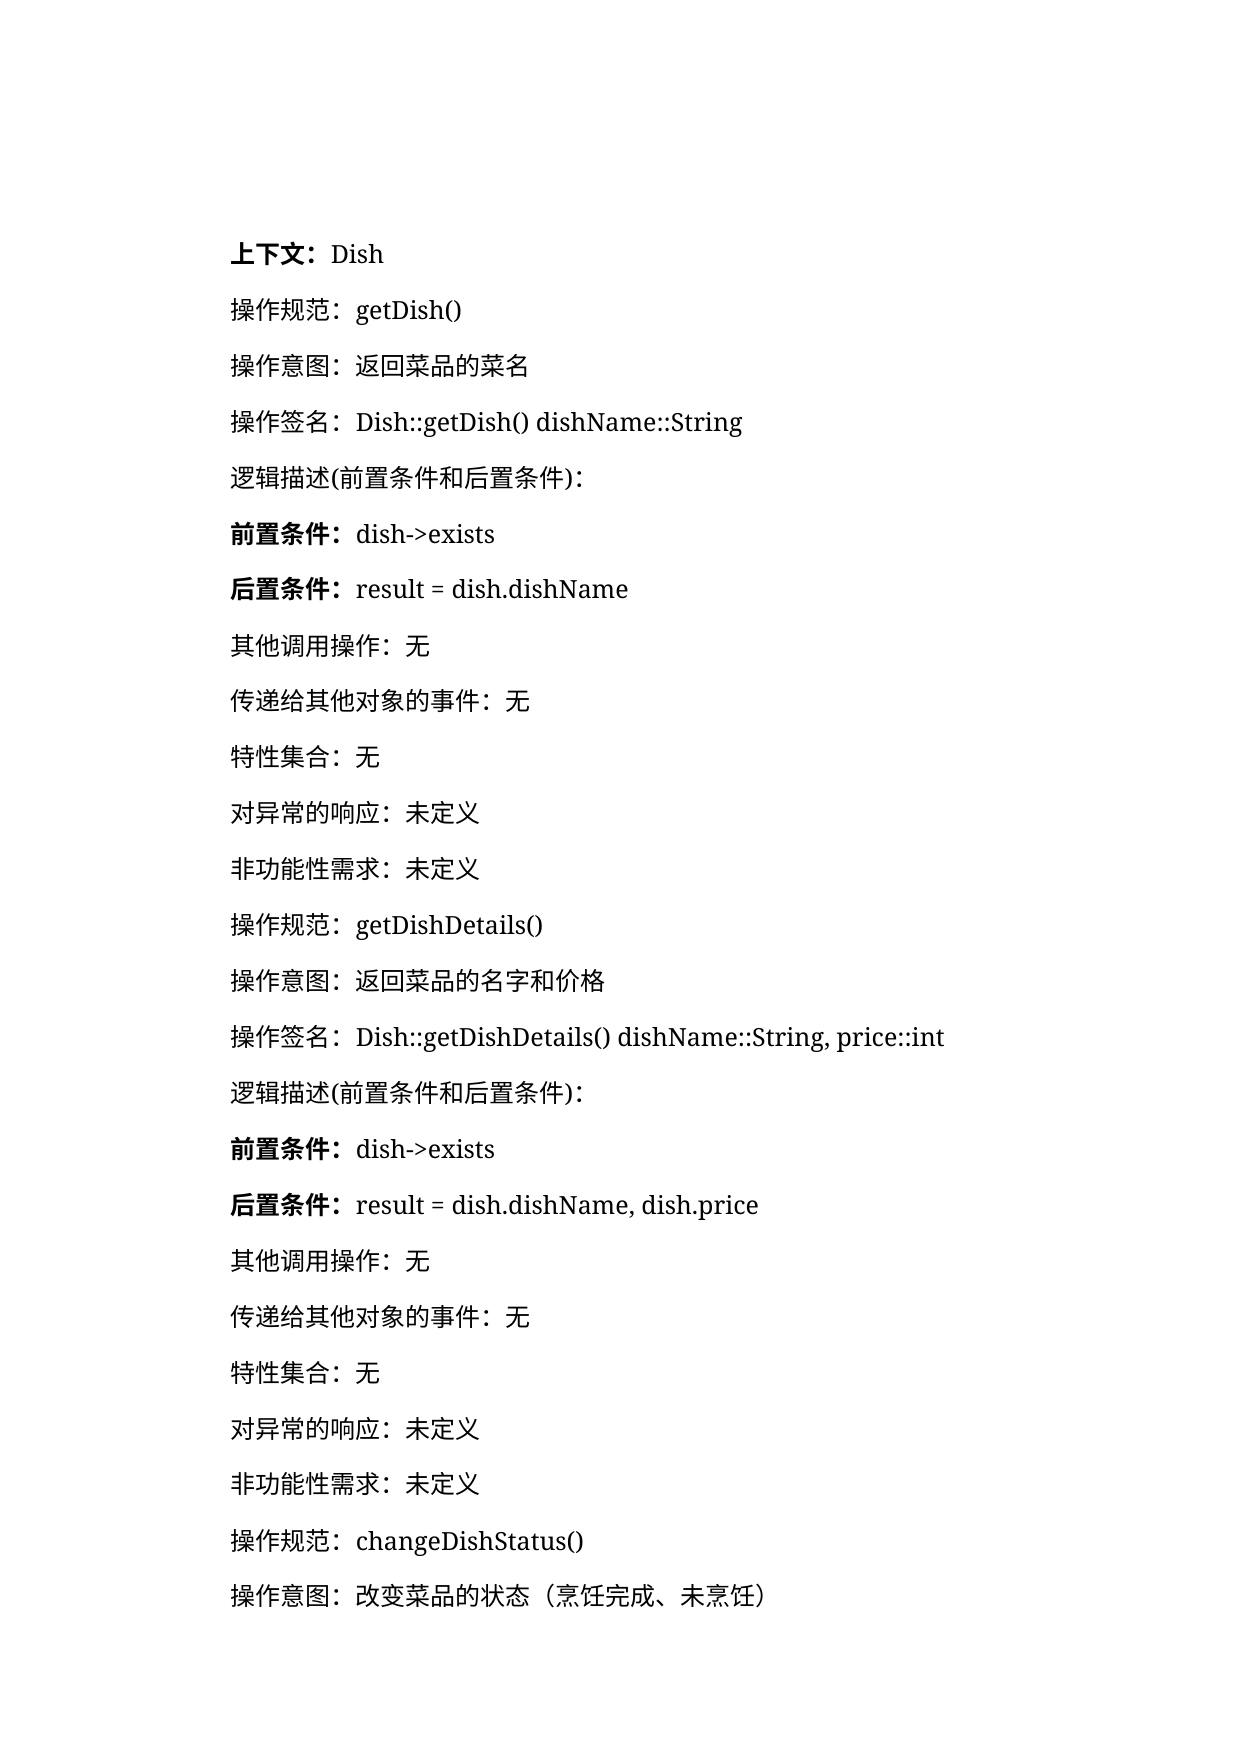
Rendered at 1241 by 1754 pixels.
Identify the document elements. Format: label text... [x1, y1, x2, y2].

text 操作意图：返回菜品的菜名 [231, 346, 1122, 382]
text 特性集合：无 [231, 738, 1122, 774]
text 操作规范：changeDishStatus() [231, 1521, 1122, 1557]
text 非功能性需求：未定义 [231, 1465, 1122, 1501]
text 操作规范：getDishDetails() [231, 906, 1122, 942]
text 对异常的响应：未定义 [231, 1409, 1122, 1445]
text 操作签名：Dish::getDishDetails() dishName::String, price::int [231, 1017, 1122, 1054]
text 上下文：Dish [231, 234, 1122, 271]
text 后置条件：result = dish.dishName, dish.price [231, 1185, 1122, 1222]
text 操作意图：返回菜品的名字和价格 [231, 962, 1122, 998]
text 传递给其他对象的事件：无 [231, 1297, 1122, 1333]
text 传递给其他对象的事件：无 [231, 682, 1122, 718]
text 前置条件：dish->exists [231, 514, 1122, 550]
text 非功能性需求：未定义 [231, 850, 1122, 886]
text 逻辑描述(前置条件和后置条件)： [231, 1073, 1122, 1110]
text 操作签名：Dish::getDish() dishName::String [231, 402, 1122, 438]
text 操作规范：getDish() [231, 290, 1122, 327]
text 特性集合：无 [231, 1353, 1122, 1389]
text 逻辑描述(前置条件和后置条件)： [231, 458, 1122, 494]
text 其他调用操作：无 [231, 626, 1122, 662]
text 其他调用操作：无 [231, 1241, 1122, 1277]
text 操作意图：改变菜品的状态（烹饪完成、未烹饪） [231, 1577, 1122, 1613]
text 后置条件：result = dish.dishName [231, 570, 1122, 606]
text 前置条件：dish->exists [231, 1129, 1122, 1166]
text 对异常的响应：未定义 [231, 794, 1122, 830]
